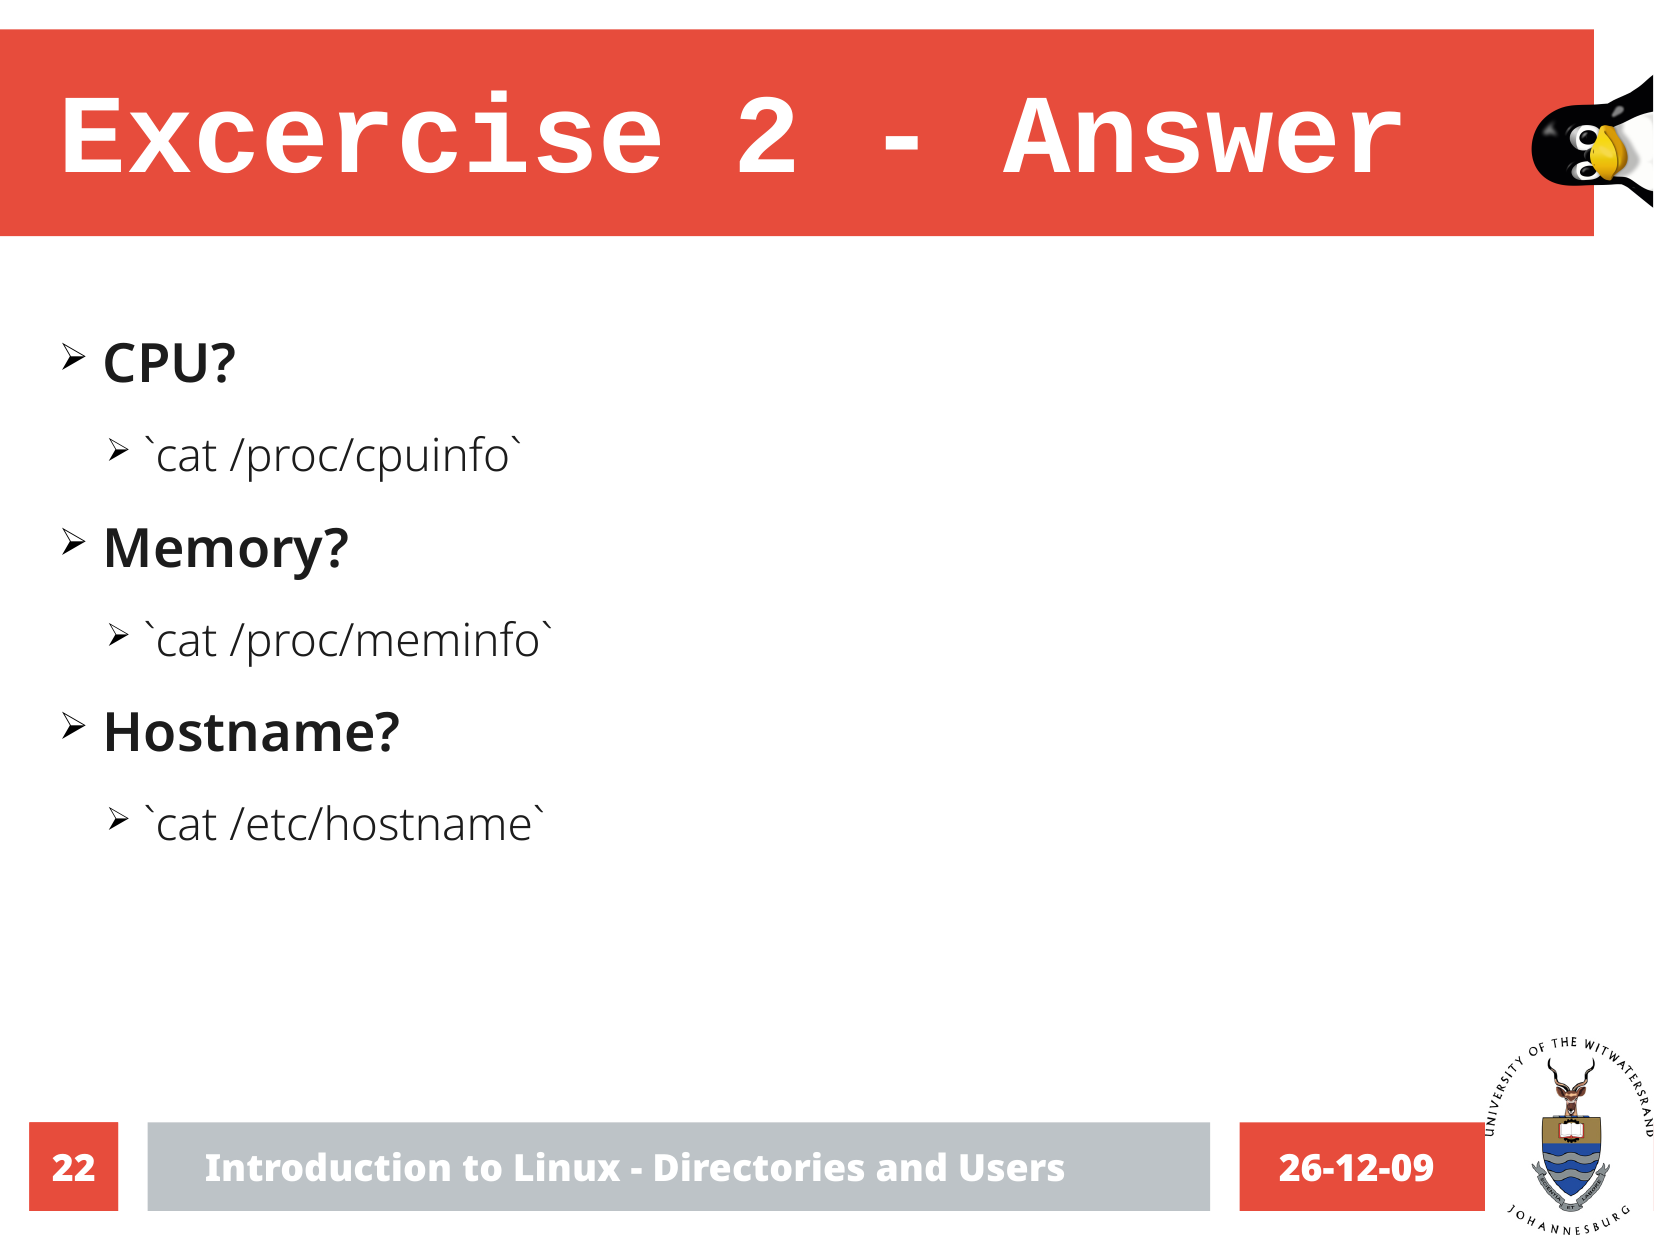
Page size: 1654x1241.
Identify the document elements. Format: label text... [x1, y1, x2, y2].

list CPU? `cat /proc/cpuinfo` Memory? `cat /proc/meminfo` Hostname? `cat /etc/hostname` [58, 324, 1597, 1093]
picture [1514, 23, 1654, 276]
picture [1485, 1037, 1654, 1235]
title Excercise 2 - Answer [58, 59, 1594, 207]
